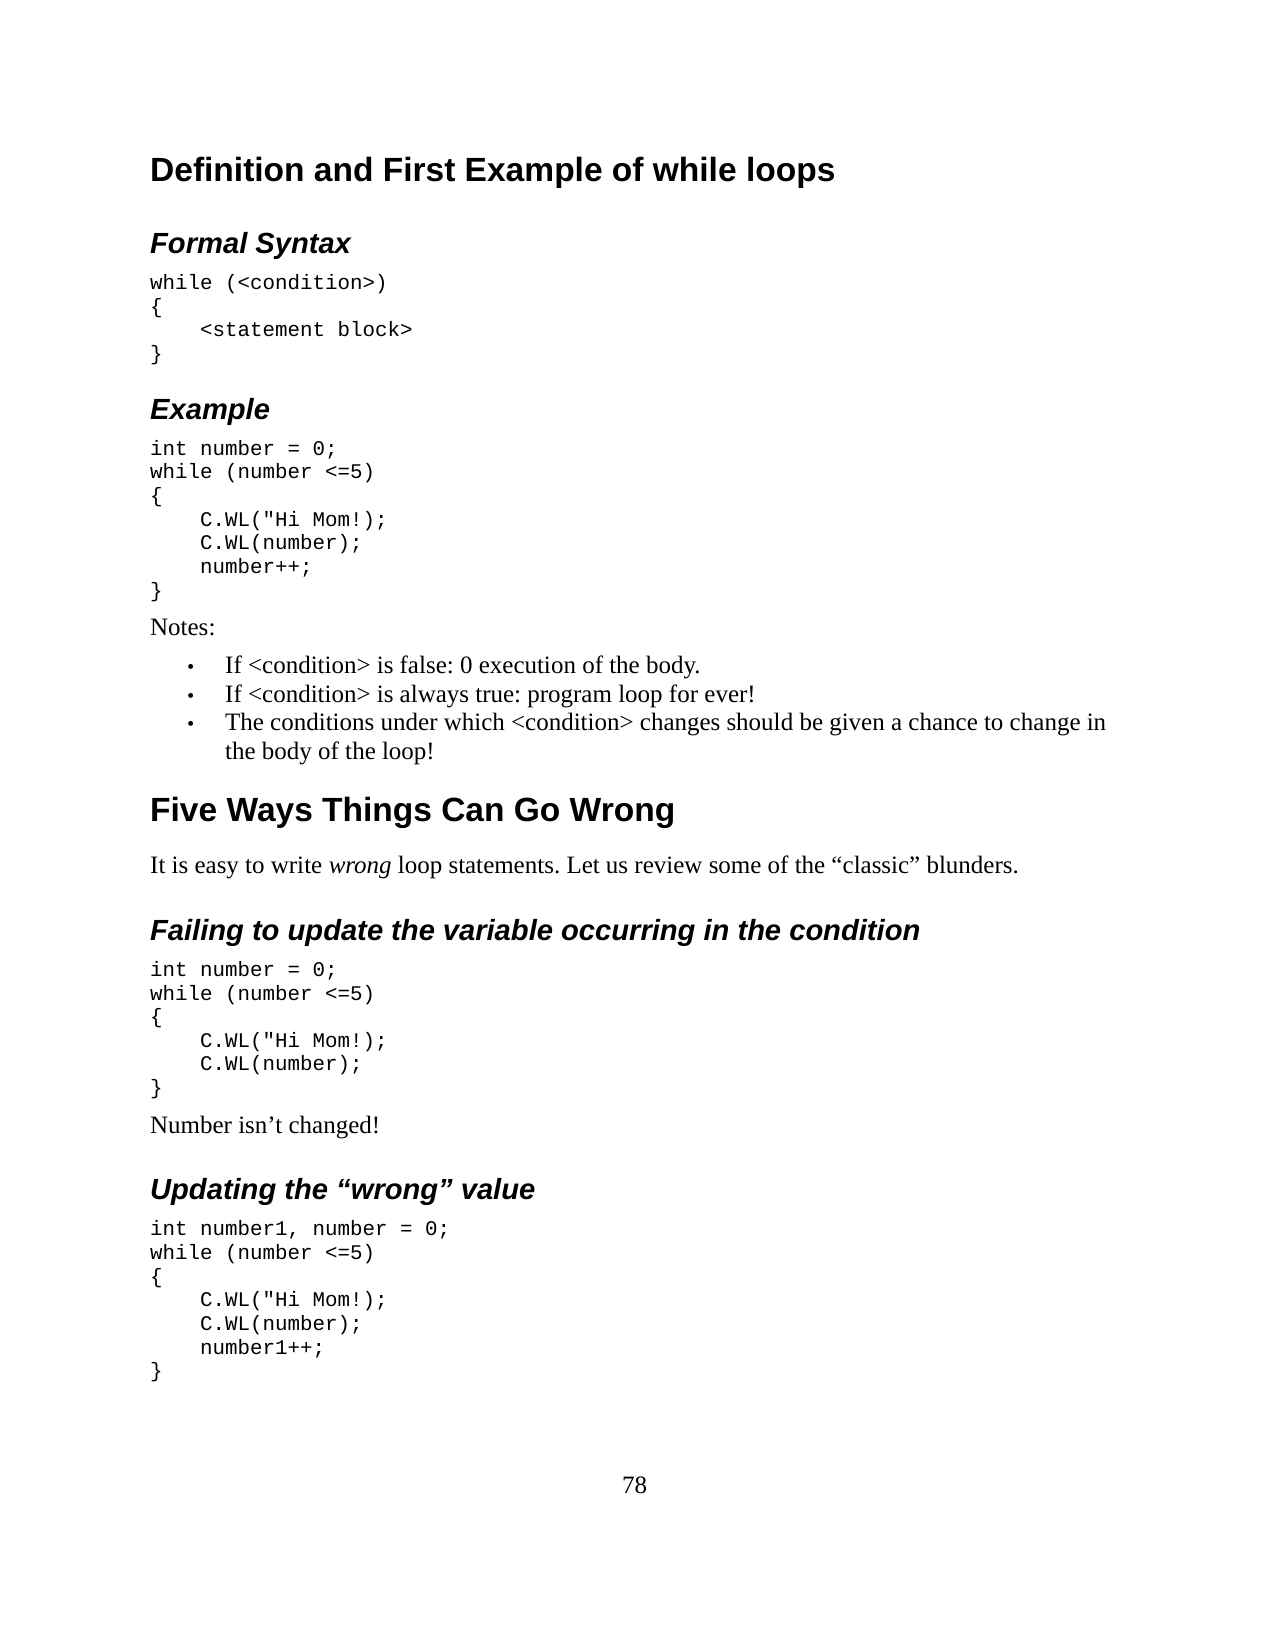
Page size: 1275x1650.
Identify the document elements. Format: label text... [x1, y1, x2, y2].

text { [150, 1266, 1125, 1289]
subtitle Formal Syntax [150, 226, 1125, 260]
text } [150, 1360, 1125, 1384]
text } [150, 343, 1125, 367]
subtitle Updating the “wrong” value [150, 1172, 1125, 1206]
text { [150, 485, 1125, 509]
text It is easy to write wrong loop statements. Let us review some of the “classic” blunders. [150, 850, 1125, 879]
text int number1, number = 0; [150, 1218, 1125, 1242]
text C.WL("Hi Mom!); [150, 1030, 1125, 1053]
subtitle Failing to update the variable occurring in the condition [150, 913, 1125, 946]
text C.WL(number); [150, 1053, 1125, 1077]
subtitle Definition and First Example of while loops [150, 150, 1125, 189]
text while (<condition>) [150, 272, 1125, 296]
list If <condition> is false: 0 execution of the body. [187, 650, 1125, 679]
text } [150, 1077, 1125, 1101]
text C.WL(number); [150, 1313, 1125, 1337]
text C.WL(number); [150, 532, 1125, 556]
text { [150, 1006, 1125, 1030]
text number1++; [150, 1337, 1125, 1360]
text number++; [150, 556, 1125, 580]
text int number = 0; [150, 959, 1125, 982]
text Notes: [150, 612, 1125, 641]
subtitle Five Ways Things Can Go Wrong [150, 790, 1125, 829]
text C.WL("Hi Mom!); [150, 509, 1125, 532]
list If <condition> is always true: program loop for ever! [187, 679, 1125, 707]
text while (number <=5) [150, 982, 1125, 1006]
text Number isn’t changed! [150, 1110, 1125, 1138]
text int number = 0; [150, 438, 1125, 461]
text { [150, 296, 1125, 319]
subtitle Example [150, 392, 1125, 425]
list The conditions under which <condition> changes should be given a chance to change in the body of the loop! [187, 707, 1125, 765]
text while (number <=5) [150, 1242, 1125, 1266]
text <statement block> [150, 319, 1125, 343]
text while (number <=5) [150, 461, 1125, 485]
text C.WL("Hi Mom!); [150, 1289, 1125, 1313]
text } [150, 580, 1125, 603]
